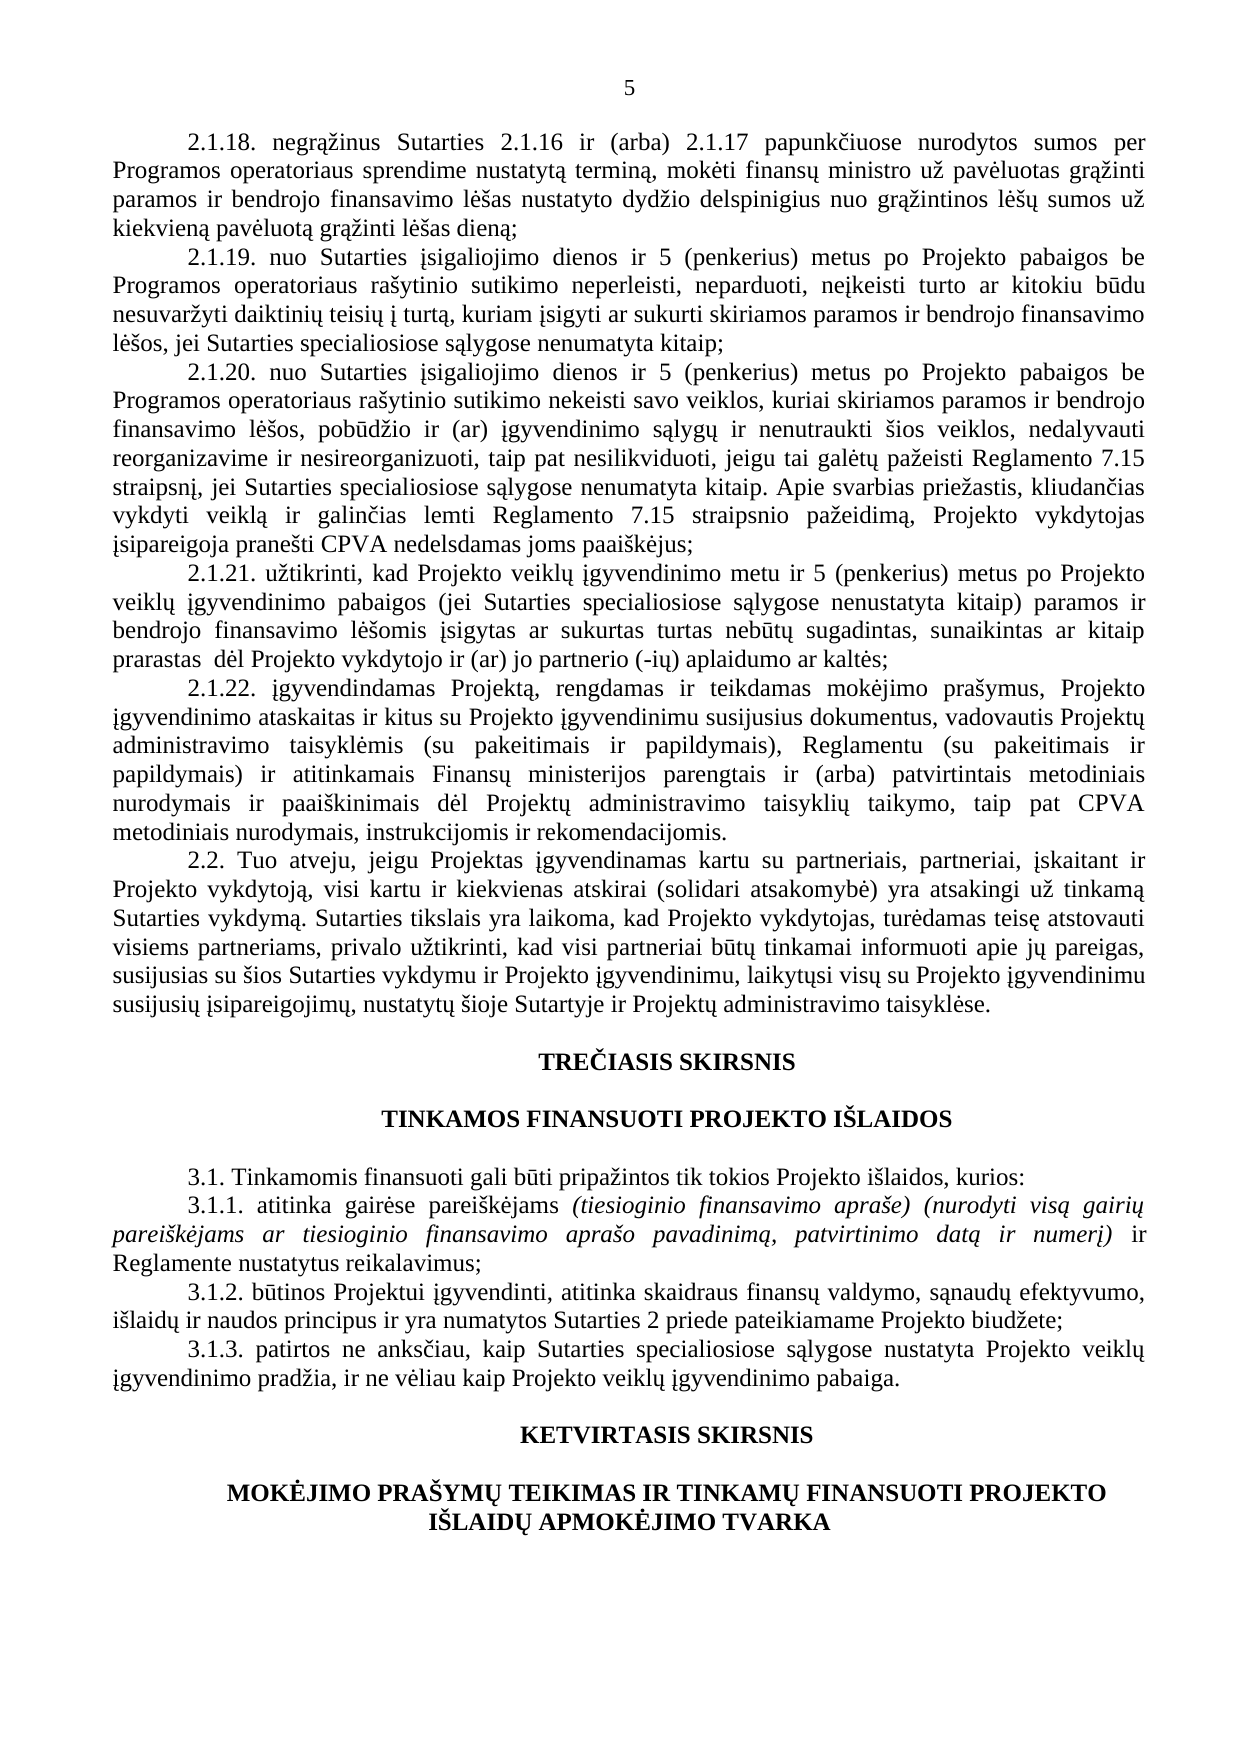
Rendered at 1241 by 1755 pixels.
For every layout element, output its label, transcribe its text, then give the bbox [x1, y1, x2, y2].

text 2.1.18. negrąžinus Sutarties 2.1.16 ir (arba) 2.1.17 papunkčiuose nurodytos sumos per Programos operatoriaus sprendime nustatytą terminą, mokėti finansų ministro už pavėluotas grąžinti paramos ir bendrojo finansavimo lėšas nustatyto dydžio delspinigius nuo grąžintinos lėšų sumos už kiekvieną pavėluotą grąžinti lėšas dieną; [112, 127, 1146, 242]
text 3.1. Tinkamomis finansuoti gali būti pripažintos tik tokios Projekto išlaidos, kurios: [112, 1162, 1146, 1190]
text TINKAMOS FINANSUOTI PROJEKTO IŠLAIDOS [360, 1104, 1146, 1133]
text 2.1.22. įgyvendindamas Projektą, rengdamas ir teikdamas mokėjimo prašymus, Projekto įgyvendinimo ataskaitas ir kitus su Projekto įgyvendinimu susijusius dokumentus, vadovautis Projektų administravimo taisyklėmis (su pakeitimais ir papildymais), Reglamentu (su pakeitimais ir papildymais) ir atitinkamais Finansų ministerijos parengtais ir (arba) patvirtintais metodiniais nurodymais ir paaiškinimais dėl Projektų administravimo taisyklių taikymo, taip pat CPVA metodiniais nurodymais, instrukcijomis ir rekomendacijomis. [112, 673, 1146, 845]
text 3.1.3. patirtos ne anksčiau, kaip Sutarties specialiosiose sąlygose nustatyta Projekto veiklų įgyvendinimo pradžia, ir ne vėliau kaip Projekto veiklų įgyvendinimo pabaiga. [112, 1334, 1146, 1392]
text 3.1.1. atitinka gairėse pareiškėjams (tiesioginio finansavimo apraše) (nurodyti visą gairių pareiškėjams ar tiesioginio finansavimo aprašo pavadinimą, patvirtinimo datą ir numerį) ir Reglamente nustatytus reikalavimus; [112, 1190, 1146, 1277]
text 3.1.2. būtinos Projektui įgyvendinti, atitinka skaidraus finansų valdymo, sąnaudų efektyvumo, išlaidų ir naudos principus ir yra numatytos Sutarties 2 priede pateikiamame Projekto biudžete; [112, 1277, 1146, 1334]
text MOKĖJIMO PRAŠYMŲ TEIKIMAS IR TINKAMŲ FINANSUOTI PROJEKTO IŠLAIDŲ APMOKĖJIMO TVARKA [112, 1478, 1146, 1535]
text TREČIASIS SKIRSNIS [112, 1047, 1146, 1075]
text 2.1.21. užtikrinti, kad Projekto veiklų įgyvendinimo metu ir 5 (penkerius) metus po Projekto veiklų įgyvendinimo pabaigos (jei Sutarties specialiosiose sąlygose nenustatyta kitaip) paramos ir bendrojo finansavimo lėšomis įsigytas ar sukurtas turtas nebūtų sugadintas, sunaikintas ar kitaip prarastas dėl Projekto vykdytojo ir (ar) jo partnerio (-ių) aplaidumo ar kaltės; [112, 558, 1146, 673]
text 2.1.20. nuo Sutarties įsigaliojimo dienos ir 5 (penkerius) metus po Projekto pabaigos be Programos operatoriaus rašytinio sutikimo nekeisti savo veiklos, kuriai skiriamos paramos ir bendrojo finansavimo lėšos, pobūdžio ir (ar) įgyvendinimo sąlygų ir nenutraukti šios veiklos, nedalyvauti reorganizavime ir nesireorganizuoti, taip pat nesilikviduoti, jeigu tai galėtų pažeisti Reglamento 7.15 straipsnį, jei Sutarties specialiosiose sąlygose nenumatyta kitaip. Apie svarbias priežastis, kliudančias vykdyti veiklą ir galinčias lemti Reglamento 7.15 straipsnio pažeidimą, Projekto vykdytojas įsipareigoja pranešti CPVA nedelsdamas joms paaiškėjus; [112, 357, 1146, 558]
text [112, 1104, 322, 1133]
text 2.2. Tuo atveju, jeigu Projektas įgyvendinamas kartu su partneriais, partneriai, įskaitant ir Projekto vykdytoją, visi kartu ir kiekvienas atskirai (solidari atsakomybė) yra atsakingi už tinkamą Sutarties vykdymą. Sutarties tikslais yra laikoma, kad Projekto vykdytojas, turėdamas teisę atstovauti visiems partneriams, privalo užtikrinti, kad visi partneriai būtų tinkamai informuoti apie jų pareigas, susijusias su šios Sutarties vykdymu ir Projekto įgyvendinimu, laikytųsi visų su Projekto įgyvendinimu susijusių įsipareigojimų, nustatytų šioje Sutartyje ir Projektų administravimo taisyklėse. [112, 845, 1146, 1018]
text 2.1.19. nuo Sutarties įsigaliojimo dienos ir 5 (penkerius) metus po Projekto pabaigos be Programos operatoriaus rašytinio sutikimo neperleisti, neparduoti, neįkeisti turto ar kitokiu būdu nesuvaržyti daiktinių teisių į turtą, kuriam įsigyti ar sukurti skiriamos paramos ir bendrojo finansavimo lėšos, jei Sutarties specialiosiose sąlygose nenumatyta kitaip; [112, 242, 1146, 357]
text KETVIRTASIS SKIRSNIS [112, 1420, 1146, 1449]
